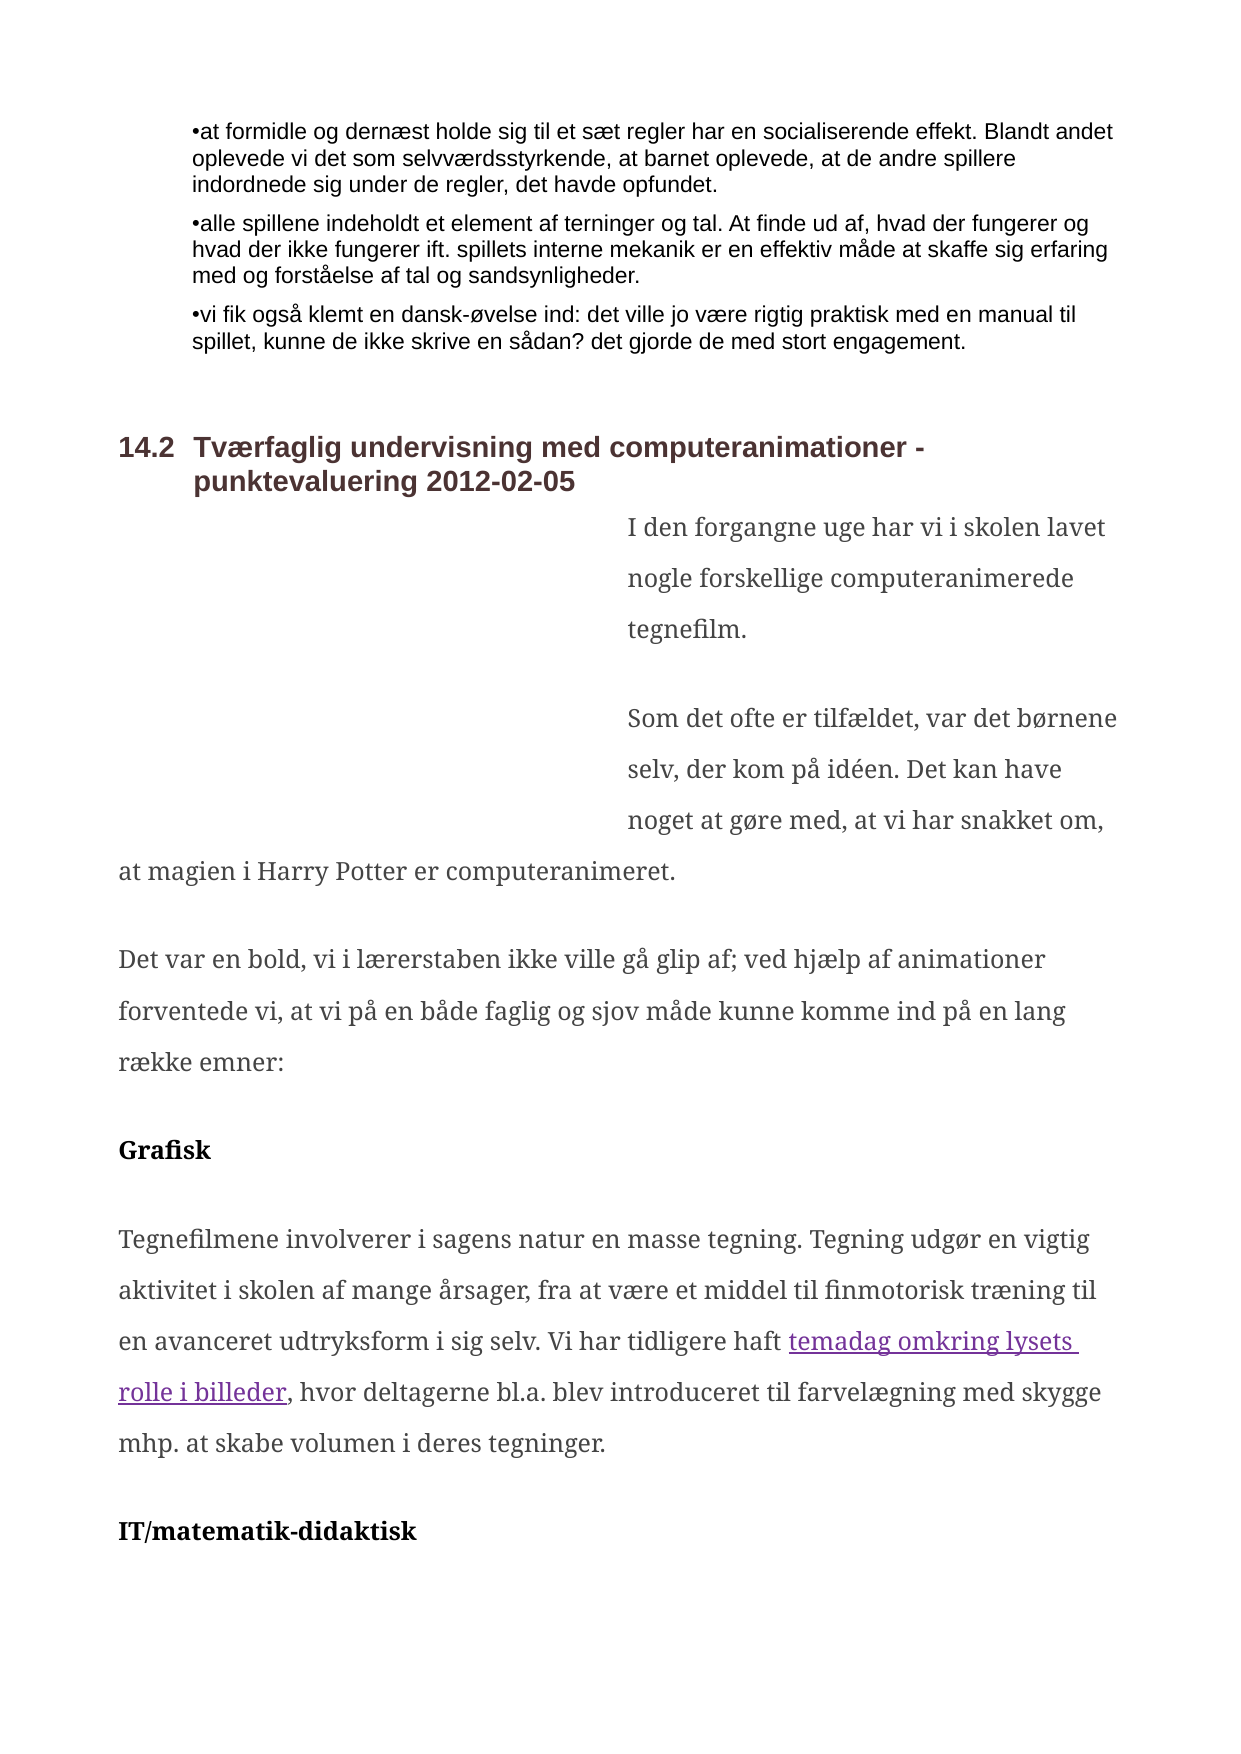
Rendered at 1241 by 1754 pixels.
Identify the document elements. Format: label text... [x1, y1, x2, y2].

list vi fik også klemt en dansk-øvelse ind: det ville jo være rigtig praktisk med en manual til spillet, kunne de ikke skrive en sådan? det gjorde de med stort engagement. [118, 301, 1122, 354]
list at formidle og dernæst holde sig til et sæt regler har en socialiserende effekt. Blandt andet oplevede vi det som selvværdsstyrkende, at barnet oplevede, at de andre spillere indordnede sig under de regler, det havde opfundet. [118, 118, 1122, 197]
text Grafisk [118, 1133, 1122, 1167]
text I den forgangne uge har vi i skolen lavet nogle forskellige computeranimerede tegnefilm. [118, 510, 1122, 646]
text Det var en bold, vi i lærerstaben ikke ville gå glip af; ved hjælp af animationer forventede vi, at vi på en både faglig og sjov måde kunne komme ind på en lang række emner: [118, 942, 1122, 1078]
text Tegnefilmene involverer i sagens natur en masse tegning. Tegning udgør en vigtig aktivitet i skolen af mange årsager, fra at være et middel til finmotorisk træning til en avanceret udtryksform i sig selv. Vi har tidligere haft temadag omkring lysets rolle i billeder, hvor deltagerne bl.a. blev introduceret til farvelægning med skygge mhp. at skabe volumen i deres tegninger. [118, 1221, 1122, 1459]
text Som det ofte er tilfældet, var det børnene selv, der kom på idéen. Det kan have noget at gøre med, at vi har snakket om, at magien i Harry Potter er computeranimeret. [118, 701, 1122, 888]
text IT/matematik-didaktisk [118, 1514, 1122, 1548]
subtitle Tværfaglig undervisning med computeranimationer - punktevaluering 2012-02-05 [118, 430, 1122, 497]
list alle spillene indeholdt et element af terninger og tal. At finde ud af, hvad der fungerer og hvad der ikke fungerer ift. spillets interne mekanik er en effektiv måde at skaffe sig erfaring med og forståelse af tal og sandsynligheder. [118, 210, 1122, 289]
